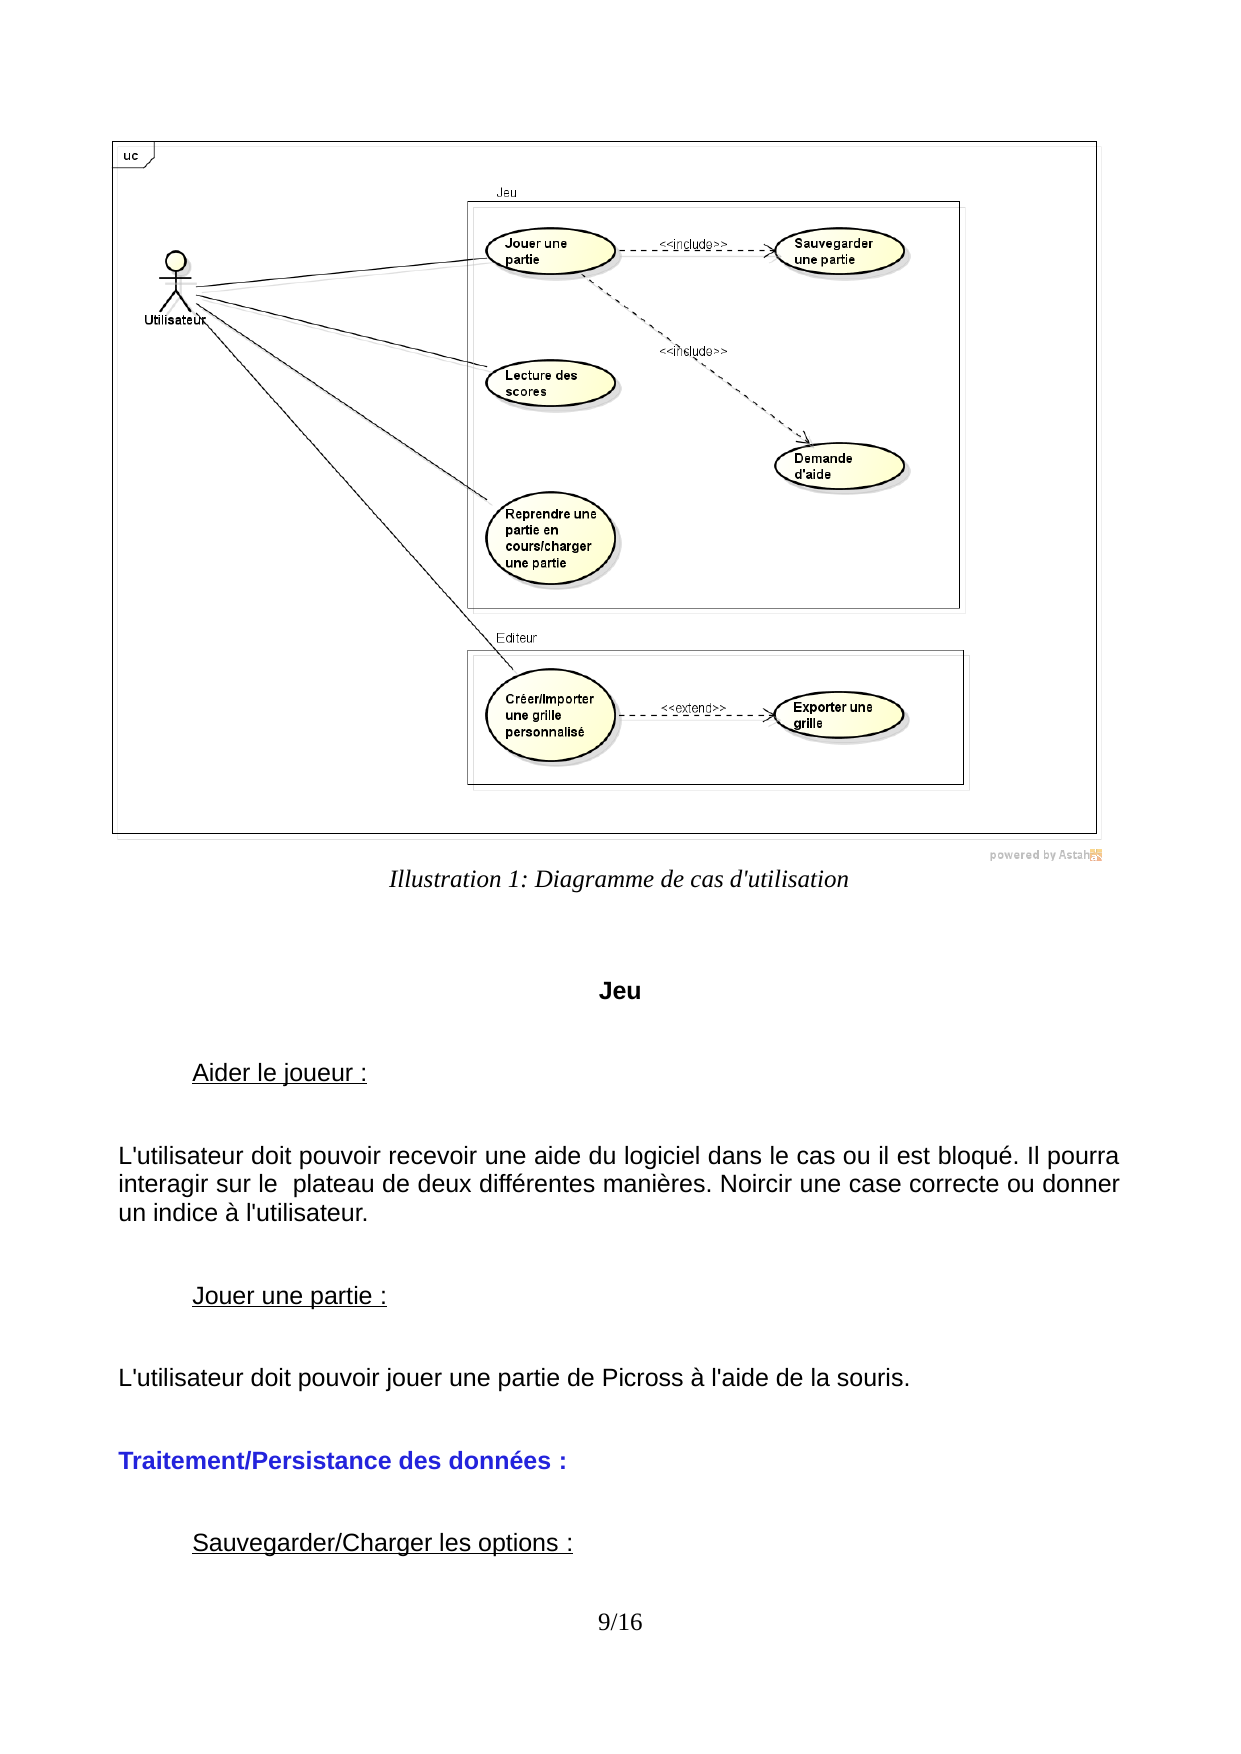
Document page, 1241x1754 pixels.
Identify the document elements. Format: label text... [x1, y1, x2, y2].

text L'utilisateur doit pouvoir jouer une partie de Picross à l'aide de la souris. [118, 1363, 1122, 1392]
text Illustration 1: Diagramme de cas d'utilisation [101, 865, 1139, 893]
text Sauvegarder/Charger les options : [118, 1528, 1122, 1557]
text L'utilisateur doit pouvoir recevoir une aide du logiciel dans le cas ou il est bloqué. Il pourra interagir sur le plateau de deux différentes manières. Noircir une case correcte ou donner un indice à l'utilisateur. [118, 1141, 1122, 1227]
text Traitement/Persistance des données : [118, 1446, 1122, 1474]
text Jeu [118, 976, 1122, 1004]
text Aider le joueur : [118, 1058, 1122, 1087]
picture [101, 130, 1106, 865]
text Jouer une partie : [118, 1281, 1122, 1309]
